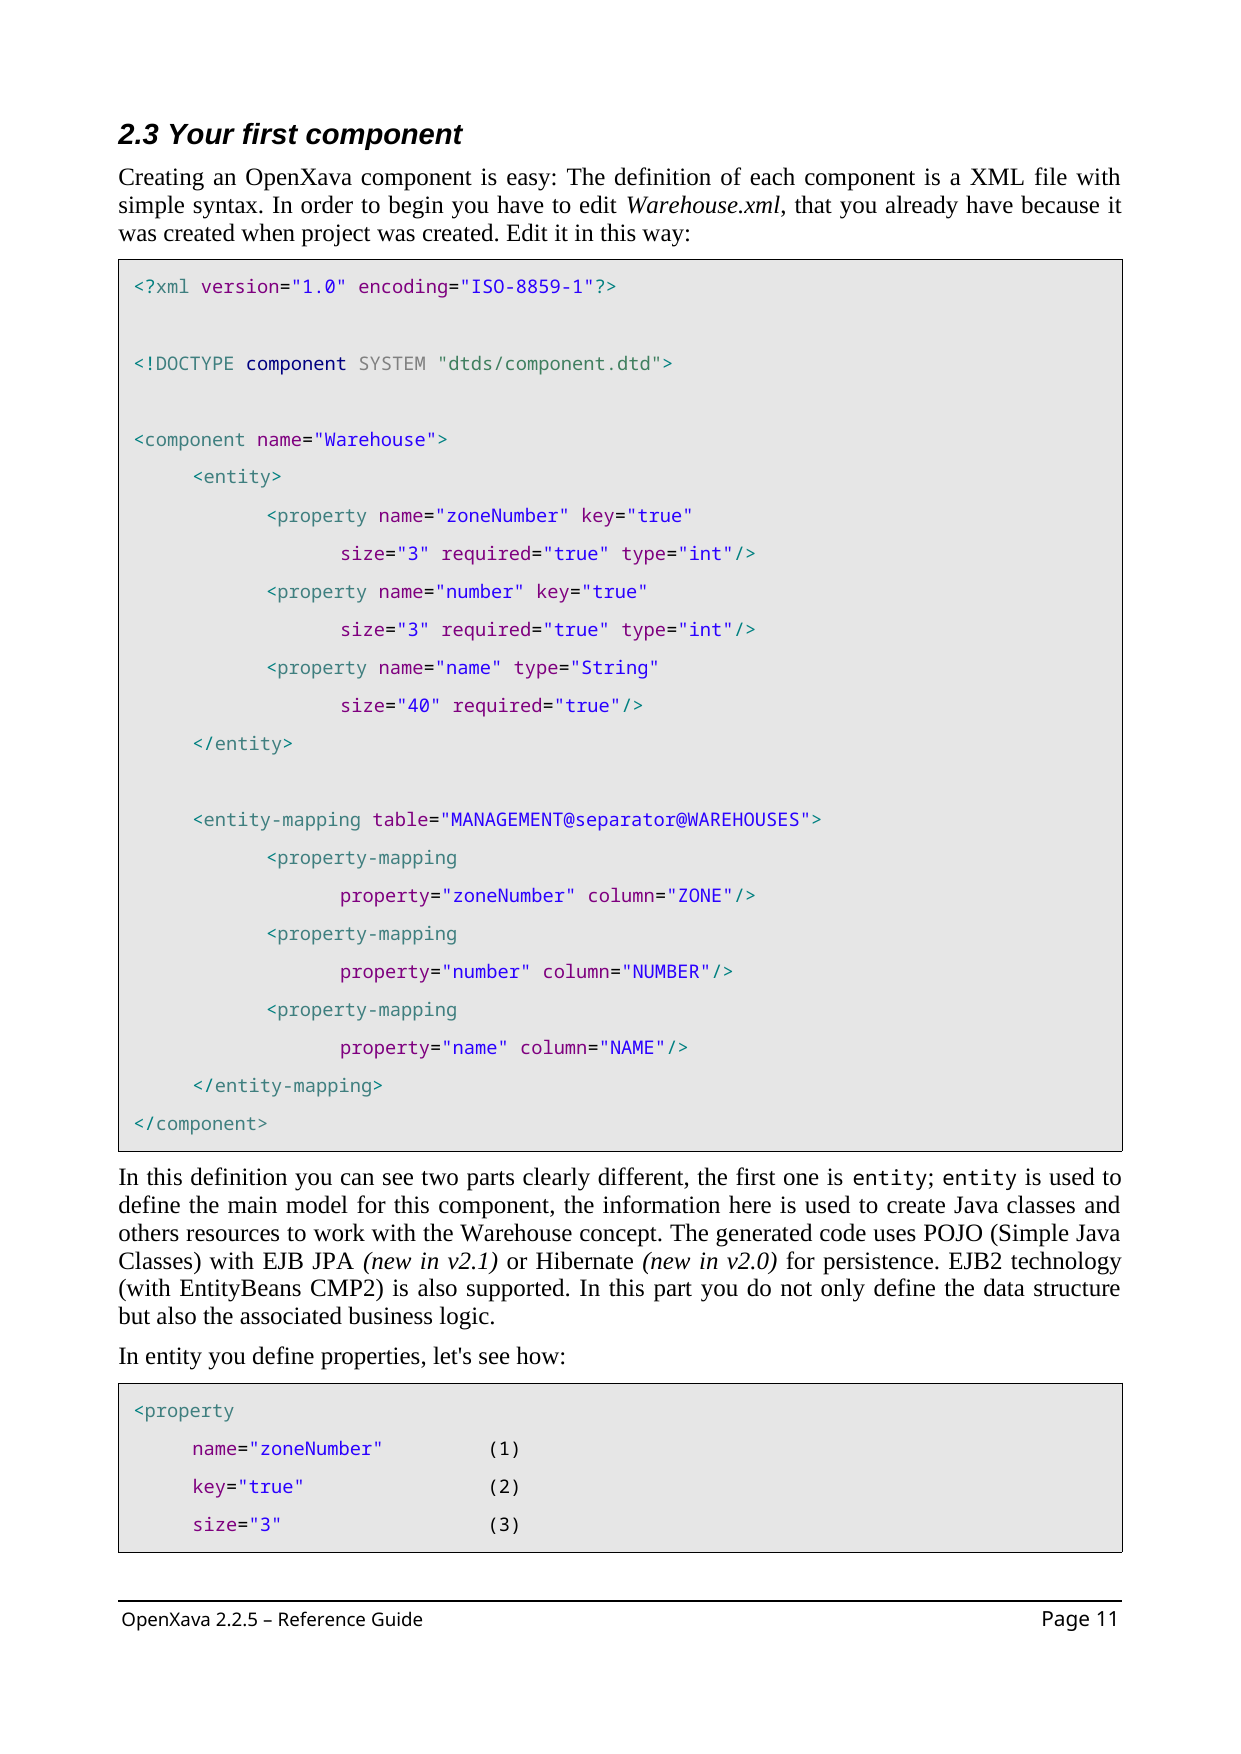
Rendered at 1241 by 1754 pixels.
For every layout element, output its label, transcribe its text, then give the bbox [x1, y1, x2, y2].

text </component> [119, 1095, 1122, 1151]
text <entity-mapping table="MANAGEMENT@separator@WAREHOUSES"> [119, 791, 1122, 829]
text Creating an OpenXava component is easy: The definition of each component is a XML file with simple syntax. In order to begin you have to edit Warehouse.xml, that you already have because it was created when project was created. Edit it in this way: [118, 163, 1122, 246]
text size="40" required="true"/> [119, 677, 1122, 715]
text <entity> [119, 449, 1122, 487]
text <property [119, 1384, 1122, 1421]
text <property-mapping [119, 981, 1122, 1019]
text <property name="number" key="true" [119, 563, 1122, 601]
subtitle Your first component [118, 118, 1122, 151]
text <!DOCTYPE component SYSTEM "dtds/component.dtd"> [119, 335, 1122, 373]
text </entity-mapping> [119, 1057, 1122, 1095]
text <property-mapping [119, 829, 1122, 867]
text property="zoneNumber" column="ZONE"/> [119, 867, 1122, 905]
text property="name" column="NAME"/> [119, 1019, 1122, 1057]
text name="zoneNumber" (1) [119, 1421, 1122, 1459]
text size="3" required="true" type="int"/> [119, 525, 1122, 563]
text In entity you define properties, let's see how: [118, 1342, 1122, 1370]
text size="3" (3) [119, 1497, 1122, 1552]
text <property name="zoneNumber" key="true" [119, 487, 1122, 525]
text In this definition you can see two parts clearly different, the first one is entity; entity is used to define the main model for this component, the information here is used to create Java classes and others resources to work with the Warehouse concept. The generated code uses POJO (Simple Java Classes) with EJB JPA (new in v2.1) or Hibernate (new in v2.0) for persistence. EJB2 technology (with EntityBeans CMP2) is also supported. In this part you do not only define the data structure but also the associated business logic. [118, 1163, 1122, 1330]
text property="number" column="NUMBER"/> [119, 943, 1122, 981]
text <?xml version="1.0" encoding="ISO-8859-1"?> [119, 260, 1122, 297]
text <property name="name" type="String" [119, 639, 1122, 677]
text </entity> [119, 715, 1122, 753]
text <component name="Warehouse"> [119, 411, 1122, 449]
text <property-mapping [119, 905, 1122, 943]
text key="true" (2) [119, 1459, 1122, 1497]
text size="3" required="true" type="int"/> [119, 601, 1122, 639]
